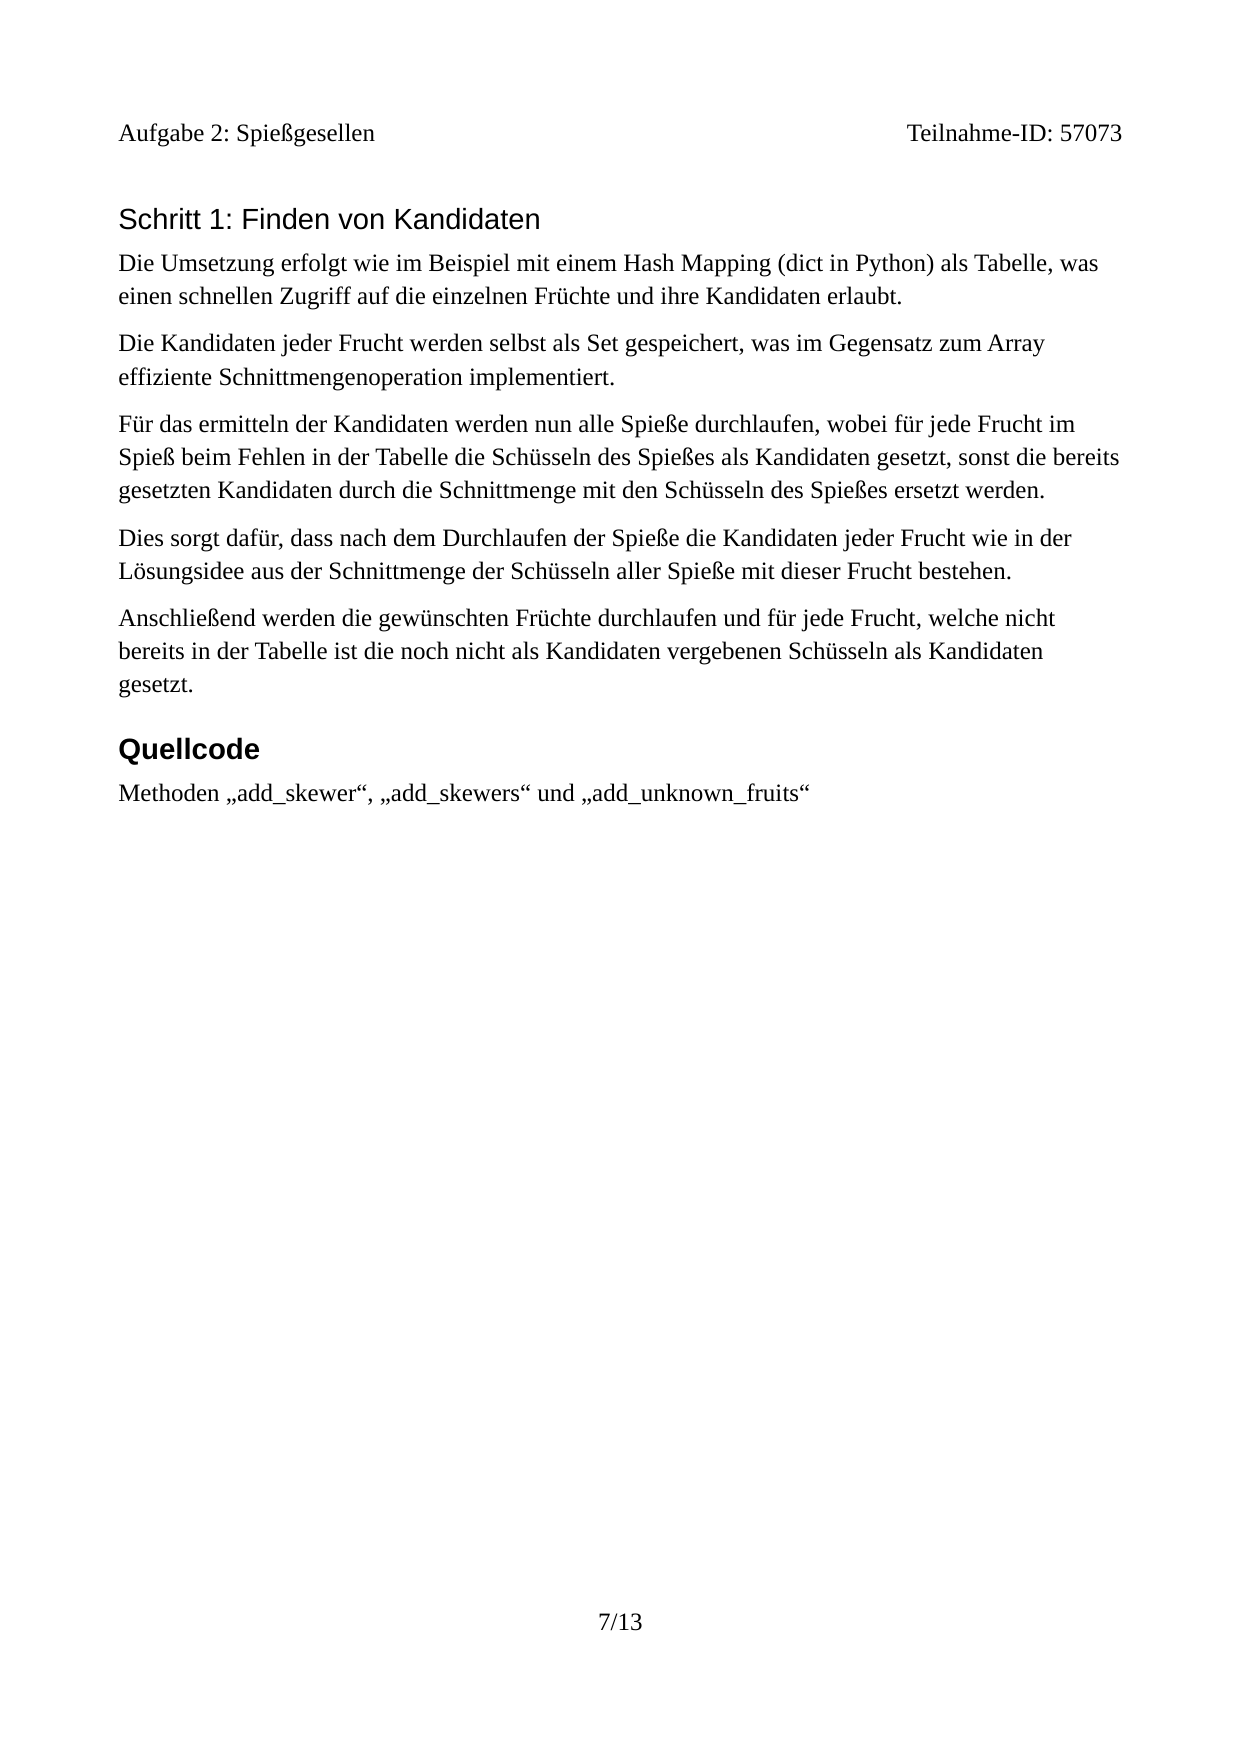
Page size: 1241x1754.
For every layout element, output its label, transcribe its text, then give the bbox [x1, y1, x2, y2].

subtitle Schritt 1: Finden von Kandidaten [118, 202, 1122, 235]
text Die Umsetzung erfolgt wie im Beispiel mit einem Hash Mapping (dict in Python) als Tabelle, was einen schnellen Zugriff auf die einzelnen Früchte und ihre Kandidaten erlaubt. [118, 248, 1122, 310]
text Dies sorgt dafür, dass nach dem Durchlaufen der Spieße die Kandidaten jeder Frucht wie in der Lösungsidee aus der Schnittmenge der Schüsseln aller Spieße mit dieser Frucht bestehen. [118, 523, 1122, 584]
text Methoden „add_skewer“, „add_skewers“ und „add_unknown_fruits“ [118, 778, 1122, 807]
text Für das ermitteln der Kandidaten werden nun alle Spieße durchlaufen, wobei für jede Frucht im Spieß beim Fehlen in der Tabelle die Schüsseln des Spießes als Kandidaten gesetzt, sonst die bereits gesetzten Kandidaten durch die Schnittmenge mit den Schüsseln des Spießes ersetzt werden. [118, 409, 1122, 504]
subtitle Quellcode [118, 732, 1122, 765]
text Anschließend werden die gewünschten Früchte durchlaufen und für jede Frucht, welche nicht bereits in der Tabelle ist die noch nicht als Kandidaten vergebenen Schüsseln als Kandidaten gesetzt. [118, 603, 1122, 698]
text Die Kandidaten jeder Frucht werden selbst als Set gespeichert, was im Gegensatz zum Array effiziente Schnittmengenoperation implementiert. [118, 328, 1122, 390]
